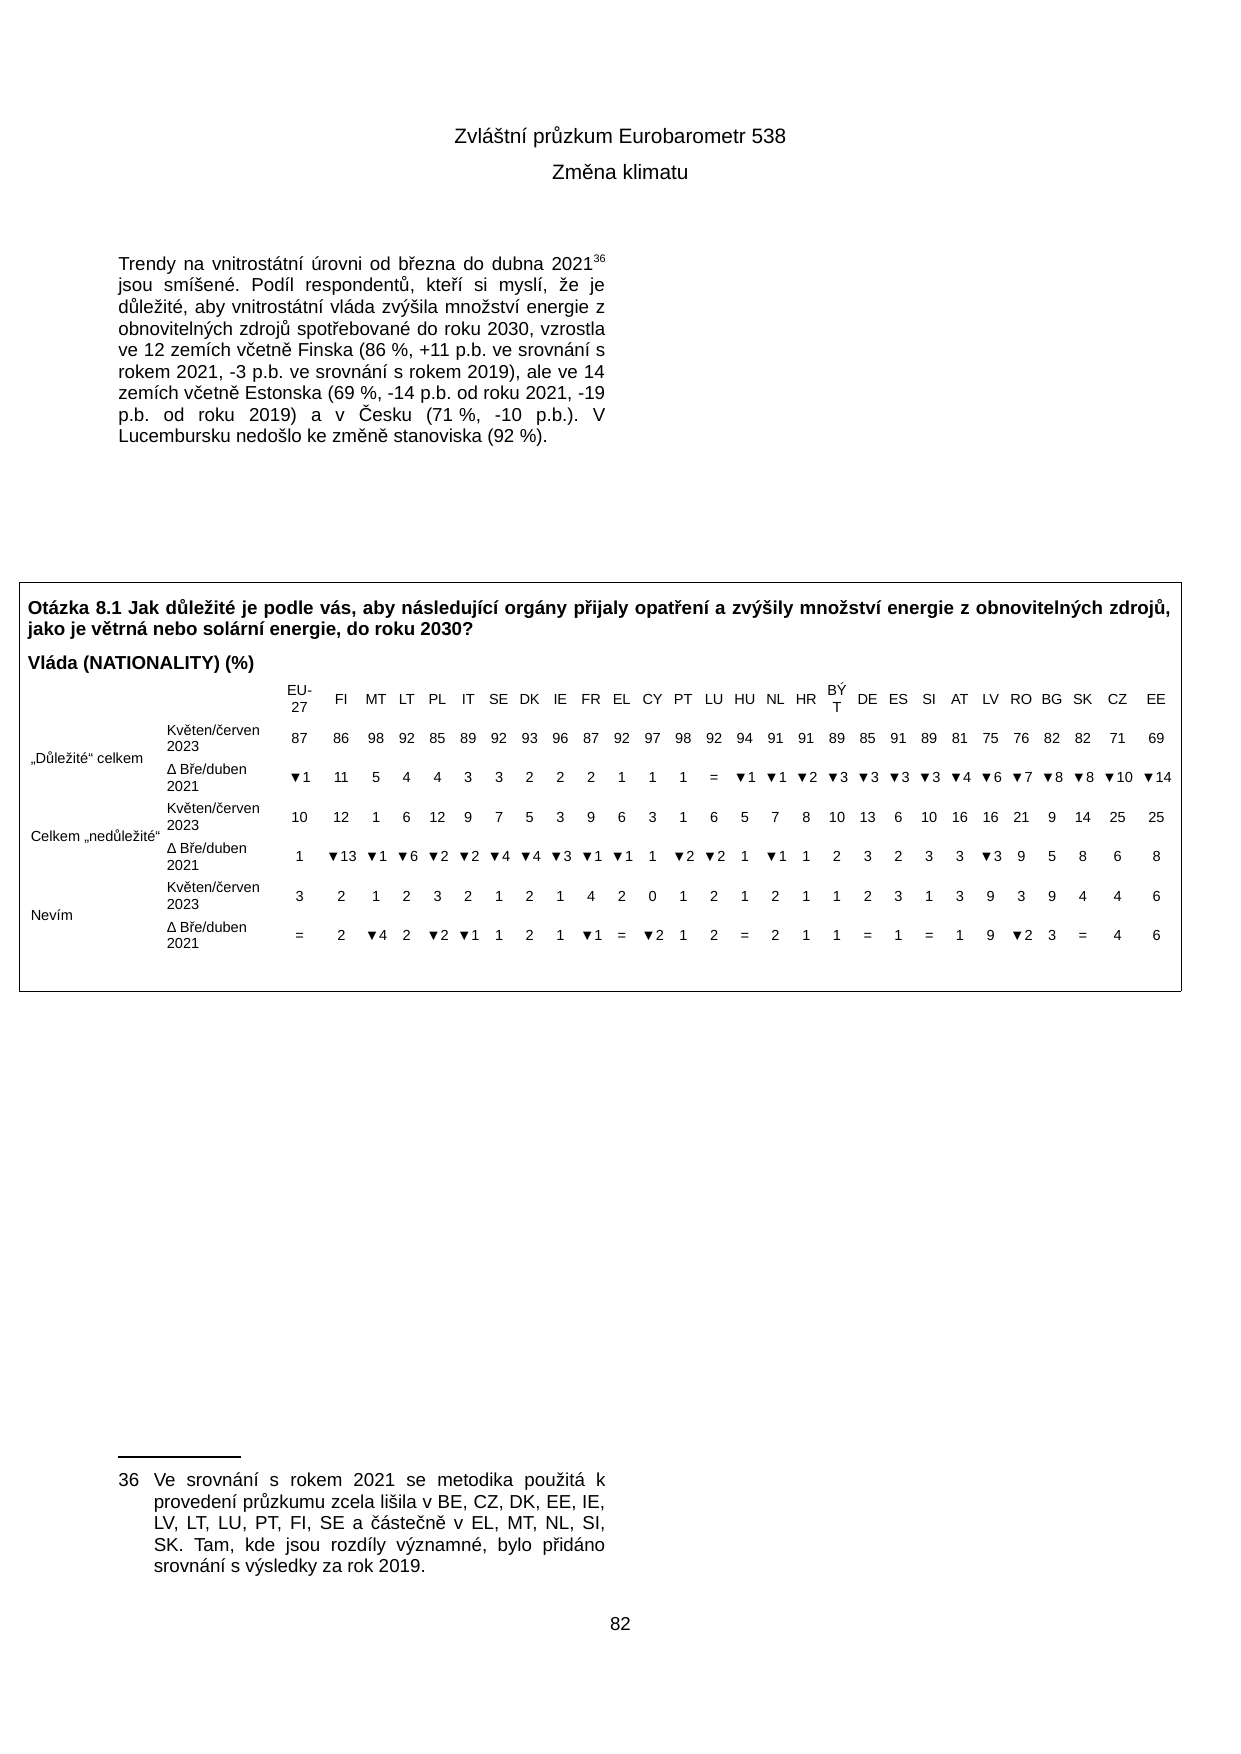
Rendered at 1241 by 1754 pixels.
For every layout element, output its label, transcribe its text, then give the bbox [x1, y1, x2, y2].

table_header EL [606, 679, 637, 718]
table_cell ▼4 [514, 837, 545, 876]
table_cell ▼2 [668, 837, 698, 876]
table_cell = [277, 915, 322, 955]
table_cell 89 [821, 719, 852, 758]
table_cell ▼2 [637, 915, 668, 955]
table_cell 81 [944, 719, 975, 758]
table_cell ▼1 [277, 758, 322, 797]
table_cell ▼1 [760, 837, 791, 876]
table_cell 69 [1137, 719, 1176, 758]
table_header BG [1036, 679, 1067, 718]
table_cell 13 [852, 797, 883, 837]
table_cell 1 [483, 876, 514, 915]
table_cell 82 [1067, 719, 1098, 758]
table_header RO [1006, 679, 1036, 718]
table_cell 75 [975, 719, 1006, 758]
table_header DK [514, 679, 545, 718]
table_cell 3 [453, 758, 483, 797]
table_cell ▼1 [760, 758, 791, 797]
table_cell 6 [1137, 876, 1176, 915]
table_cell „Důležité“ celkem [28, 719, 164, 797]
table_header NL [760, 679, 791, 718]
table_cell 2 [391, 876, 422, 915]
table_cell 3 [1036, 915, 1067, 955]
table_cell 97 [637, 719, 668, 758]
table_cell 16 [944, 797, 975, 837]
table_cell 91 [791, 719, 821, 758]
table_cell ▼8 [1067, 758, 1098, 797]
table_cell 2 [852, 876, 883, 915]
table_cell ▼3 [821, 758, 852, 797]
table_cell 14 [1067, 797, 1098, 837]
table_cell 92 [483, 719, 514, 758]
table_cell ▼2 [453, 837, 483, 876]
table_cell ▼1 [576, 915, 606, 955]
table_cell 1 [483, 915, 514, 955]
table_cell 85 [422, 719, 453, 758]
text [20, 583, 1181, 991]
table_cell 1 [914, 876, 944, 915]
table_cell 2 [514, 758, 545, 797]
table_cell 96 [545, 719, 576, 758]
table_cell 4 [576, 876, 606, 915]
table_header SK [1067, 679, 1098, 718]
table_cell ▼2 [1006, 915, 1036, 955]
table_cell 3 [1006, 876, 1036, 915]
table_cell 2 [514, 876, 545, 915]
table_cell ▼7 [1006, 758, 1036, 797]
table_cell 2 [883, 837, 913, 876]
table_cell Květen/červen 2023 [164, 797, 277, 837]
table_header BÝT [821, 679, 852, 718]
table_header SE [483, 679, 514, 718]
table_cell 9 [1036, 797, 1067, 837]
table_cell 1 [360, 876, 391, 915]
table_cell = [606, 915, 637, 955]
table_cell 92 [391, 719, 422, 758]
table_cell 12 [322, 797, 360, 837]
table_cell 82 [1036, 719, 1067, 758]
table_cell ▼2 [422, 837, 453, 876]
table_header MT [360, 679, 391, 718]
table_cell 2 [699, 915, 729, 955]
table_cell 7 [483, 797, 514, 837]
table_cell 1 [729, 837, 760, 876]
table_cell 9 [453, 797, 483, 837]
table_cell ▼4 [944, 758, 975, 797]
table_cell 85 [852, 719, 883, 758]
table_cell 87 [576, 719, 606, 758]
table_cell Celkem „nedůležité“ [28, 797, 164, 876]
table_cell 2 [391, 915, 422, 955]
table_cell 5 [514, 797, 545, 837]
table_cell 2 [576, 758, 606, 797]
table_cell 98 [360, 719, 391, 758]
table_cell 9 [975, 876, 1006, 915]
table_cell 6 [883, 797, 913, 837]
table_cell 8 [791, 797, 821, 837]
table_cell 2 [821, 837, 852, 876]
table_header DE [852, 679, 883, 718]
table_cell ▼4 [483, 837, 514, 876]
table_cell Květen/červen 2023 [164, 876, 277, 915]
table_cell 10 [821, 797, 852, 837]
table_cell 3 [545, 797, 576, 837]
table_cell 1 [729, 876, 760, 915]
table_cell 6 [391, 797, 422, 837]
table_header LT [391, 679, 422, 718]
table_cell ▼10 [1098, 758, 1137, 797]
table_cell 6 [1137, 915, 1176, 955]
table_cell 98 [668, 719, 698, 758]
table_cell ▼4 [360, 915, 391, 955]
table_cell 87 [277, 719, 322, 758]
table_cell 2 [699, 876, 729, 915]
table_cell 1 [668, 915, 698, 955]
table_cell 12 [422, 797, 453, 837]
table_cell 5 [360, 758, 391, 797]
table_cell 2 [760, 915, 791, 955]
table_cell 5 [729, 797, 760, 837]
table_header HU [729, 679, 760, 718]
table_cell 6 [1098, 837, 1137, 876]
table_cell 91 [760, 719, 791, 758]
table_cell Nevím [28, 876, 164, 955]
table_cell 9 [1006, 837, 1036, 876]
table_cell 8 [1067, 837, 1098, 876]
table_header EE [1137, 679, 1176, 718]
table_header HR [791, 679, 821, 718]
table_cell 4 [1098, 915, 1137, 955]
table_cell 2 [322, 915, 360, 955]
table_cell ▼6 [975, 758, 1006, 797]
table_cell 9 [975, 915, 1006, 955]
table_cell 1 [668, 758, 698, 797]
table_cell 4 [1098, 876, 1137, 915]
table_cell 6 [699, 797, 729, 837]
table_cell 89 [453, 719, 483, 758]
table_cell 86 [322, 719, 360, 758]
table_cell 3 [277, 876, 322, 915]
table_cell Δ Bře/duben 2021 [164, 758, 277, 797]
table_cell 4 [422, 758, 453, 797]
table_cell 1 [883, 915, 913, 955]
table_cell 1 [545, 876, 576, 915]
table_cell 1 [668, 797, 698, 837]
table_cell ▼1 [606, 837, 637, 876]
table_cell 16 [975, 797, 1006, 837]
table_cell ▼1 [360, 837, 391, 876]
table_cell = [729, 915, 760, 955]
table_cell 11 [322, 758, 360, 797]
table_header FR [576, 679, 606, 718]
table_cell 71 [1098, 719, 1137, 758]
table_cell 8 [1137, 837, 1176, 876]
table_header CZ [1098, 679, 1137, 718]
table_cell 94 [729, 719, 760, 758]
table_cell 1 [791, 876, 821, 915]
table_cell 4 [1067, 876, 1098, 915]
table_cell ▼8 [1036, 758, 1067, 797]
table_cell = [1067, 915, 1098, 955]
table_cell 0 [637, 876, 668, 915]
table_cell 5 [1036, 837, 1067, 876]
table_cell 1 [944, 915, 975, 955]
table_cell 3 [944, 837, 975, 876]
table_cell 6 [606, 797, 637, 837]
table_cell 1 [545, 915, 576, 955]
table_cell 10 [277, 797, 322, 837]
table_cell 9 [576, 797, 606, 837]
table_cell ▼3 [545, 837, 576, 876]
table_header LU [699, 679, 729, 718]
table_cell 3 [883, 876, 913, 915]
table_cell 3 [914, 837, 944, 876]
table_cell Květen/červen 2023 [164, 719, 277, 758]
table_cell 25 [1137, 797, 1176, 837]
table_cell 1 [637, 837, 668, 876]
table_cell 1 [277, 837, 322, 876]
table_cell 1 [791, 837, 821, 876]
table_cell ▼3 [914, 758, 944, 797]
table_cell 2 [606, 876, 637, 915]
table_cell ▼1 [729, 758, 760, 797]
table_header FI [322, 679, 360, 718]
table_cell Δ Bře/duben 2021 [164, 837, 277, 876]
table_cell 25 [1098, 797, 1137, 837]
text Otázka 8.1 Jak důležité je podle vás, aby následující orgány přijaly opatření a zvýšily množství energie z obnovitelných zdrojů, jako je větrná nebo solární energie, do roku 2030? [28, 597, 1172, 640]
table_cell 10 [914, 797, 944, 837]
table_cell 2 [514, 915, 545, 955]
table_cell 4 [391, 758, 422, 797]
table_cell 2 [453, 876, 483, 915]
table_header IE [545, 679, 576, 718]
table_cell 3 [483, 758, 514, 797]
table_header EU-27 [277, 679, 322, 718]
table_cell 2 [760, 876, 791, 915]
table_cell 3 [944, 876, 975, 915]
table_cell ▼13 [322, 837, 360, 876]
table_cell ▼3 [852, 758, 883, 797]
table_cell 93 [514, 719, 545, 758]
table_cell Δ Bře/duben 2021 [164, 915, 277, 955]
table_cell 1 [606, 758, 637, 797]
table_cell ▼14 [1137, 758, 1176, 797]
table_cell ▼3 [883, 758, 913, 797]
table_cell = [914, 915, 944, 955]
text Vláda (NATIONALITY) (%) [28, 652, 1172, 673]
table_cell 7 [760, 797, 791, 837]
table_cell 3 [422, 876, 453, 915]
table_cell 92 [699, 719, 729, 758]
text Trendy na vnitrostátní úrovni od března do dubna 2021 jsou smíšené. Podíl respondentů, kteří si myslí, že je důležité, aby vnitrostátní vláda zvýšila množství energie z obnovitelných zdrojů spotřebované do roku 2030, vzrostla ve 12 zemích včetně Finska (86 %, +11 p.b. ve srovnání s rokem 2021, -3 p.b. ve srovnání s rokem 2019), ale ve 14 zemích včetně Estonska (69 %, -14 p.b. od roku 2021, -19 p.b. od roku 2019) a v Česku (71 %, -10 p.b.). V Lucembursku nedošlo ke změně stanoviska (92 %). [118, 253, 605, 447]
table_header SI [914, 679, 944, 718]
table_header AT [944, 679, 975, 718]
table_header ES [883, 679, 913, 718]
table_cell ▼2 [422, 915, 453, 955]
table_cell 76 [1006, 719, 1036, 758]
table_cell 21 [1006, 797, 1036, 837]
table_header IT [453, 679, 483, 718]
table_cell 1 [637, 758, 668, 797]
table_cell 1 [821, 915, 852, 955]
text Ve srovnání s rokem 2021 se metodika použitá k provedení průzkumu zcela lišila v BE, CZ, DK, EE, IE, LV, LT, LU, PT, FI, SE a částečně v EL, MT, NL, SI, SK. Tam, kde jsou rozdíly významné, bylo přidáno srovnání s výsledky za rok 2019. [118, 1469, 605, 1577]
table_header LV [975, 679, 1006, 718]
table_cell ▼2 [791, 758, 821, 797]
table_cell 3 [637, 797, 668, 837]
table_header [28, 679, 164, 718]
table_header PT [668, 679, 698, 718]
table_cell 2 [545, 758, 576, 797]
table_cell ▼6 [391, 837, 422, 876]
table_cell ▼2 [699, 837, 729, 876]
table_cell = [699, 758, 729, 797]
table_cell 89 [914, 719, 944, 758]
table_cell 1 [360, 797, 391, 837]
table_cell 91 [883, 719, 913, 758]
table_cell = [852, 915, 883, 955]
table_cell ▼1 [576, 837, 606, 876]
table_header CY [637, 679, 668, 718]
table_cell 1 [668, 876, 698, 915]
table_cell ▼1 [453, 915, 483, 955]
table_cell 1 [821, 876, 852, 915]
table_cell 92 [606, 719, 637, 758]
table_header PL [422, 679, 453, 718]
table_cell 3 [852, 837, 883, 876]
table_cell 1 [791, 915, 821, 955]
table_header [164, 679, 277, 718]
table_cell 2 [322, 876, 360, 915]
table_cell 9 [1036, 876, 1067, 915]
table_cell ▼3 [975, 837, 1006, 876]
